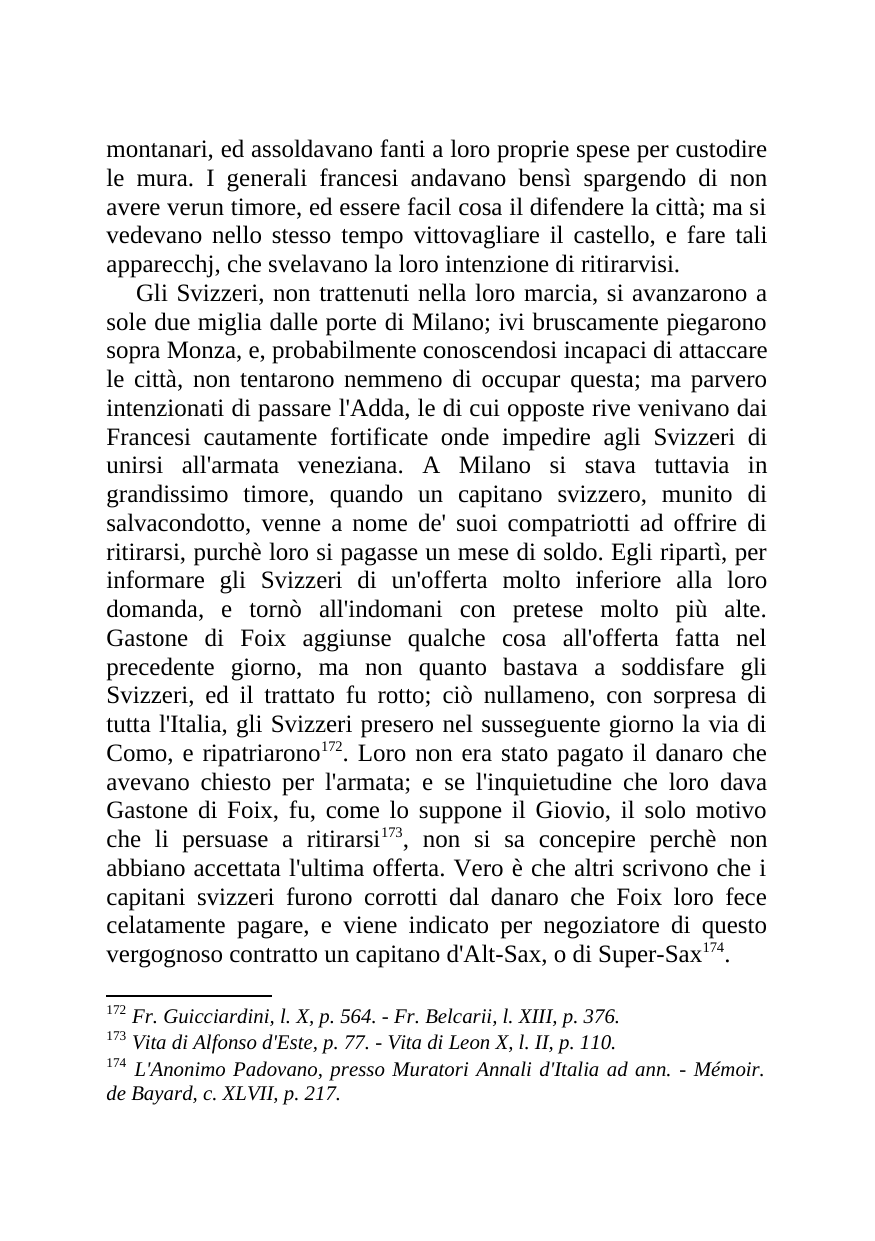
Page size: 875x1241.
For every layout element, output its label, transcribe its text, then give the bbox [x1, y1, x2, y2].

text Fr. Guicciardini, l. X, p. 564. - Fr. Belcarii, l. XIII, p. 376. [106, 1002, 768, 1028]
text L'Anonimo Padovano, presso Muratori Annali d'Italia ad ann. - Mémoir. de Bayard, c. XLVII, p. 217. [106, 1055, 768, 1105]
text Vita di Alfonso d'Este, p. 77. - Vita di Leon X, l. II, p. 110. [106, 1028, 768, 1055]
text montanari, ed assoldavano fanti a loro proprie spese per custodire le mura. I generali francesi andavano bensì spargendo di non avere verun timore, ed essere facil cosa il difendere la città; ma si vedevano nello stesso tempo vittovagliare il castello, e fare tali apparecchj, che svelavano la loro intenzione di ritirarvisi. [106, 134, 768, 278]
text Gli Svizzeri, non trattenuti nella loro marcia, si avanzarono a sole due miglia dalle porte di Milano; ivi bruscamente piegarono sopra Monza, e, probabilmente conoscendosi incapaci di attaccare le città, non tentarono nemmeno di occupar questa; ma parvero intenzionati di passare l'Adda, le di cui opposte rive venivano dai Francesi cautamente fortificate onde impedire agli Svizzeri di unirsi all'armata veneziana. A Milano si stava tuttavia in grandissimo timore, quando un capitano svizzero, munito di salvacondotto, venne a nome de' suoi compatriotti ad offrire di ritirarsi, purchè loro si pagasse un mese di soldo. Egli ripartì, per informare gli Svizzeri di un'offerta molto inferiore alla loro domanda, e tornò all'indomani con pretese molto più alte. Gastone di Foix aggiunse qualche cosa all'offerta fatta nel precedente giorno, ma non quanto bastava a soddisfare gli Svizzeri, ed il trattato fu rotto; ciò nullameno, con sorpresa di tutta l'Italia, gli Svizzeri presero nel susseguente giorno la via di Como, e ripatriarono. Loro non era stato pagato il danaro che avevano chiesto per l'armata; e se l'inquietudine che loro dava Gastone di Foix, fu, come lo suppone il Giovio, il solo motivo che li persuase a ritirarsi, non si sa concepire perchè non abbiano accettata l'ultima offerta. Vero è che altri scrivono che i capitani svizzeri furono corrotti dal danaro che Foix loro fece celatamente pagare, e viene indicato per negoziatore di questo vergognoso contratto un capitano d'Alt-Sax, o di Super-Sax. [106, 278, 768, 968]
